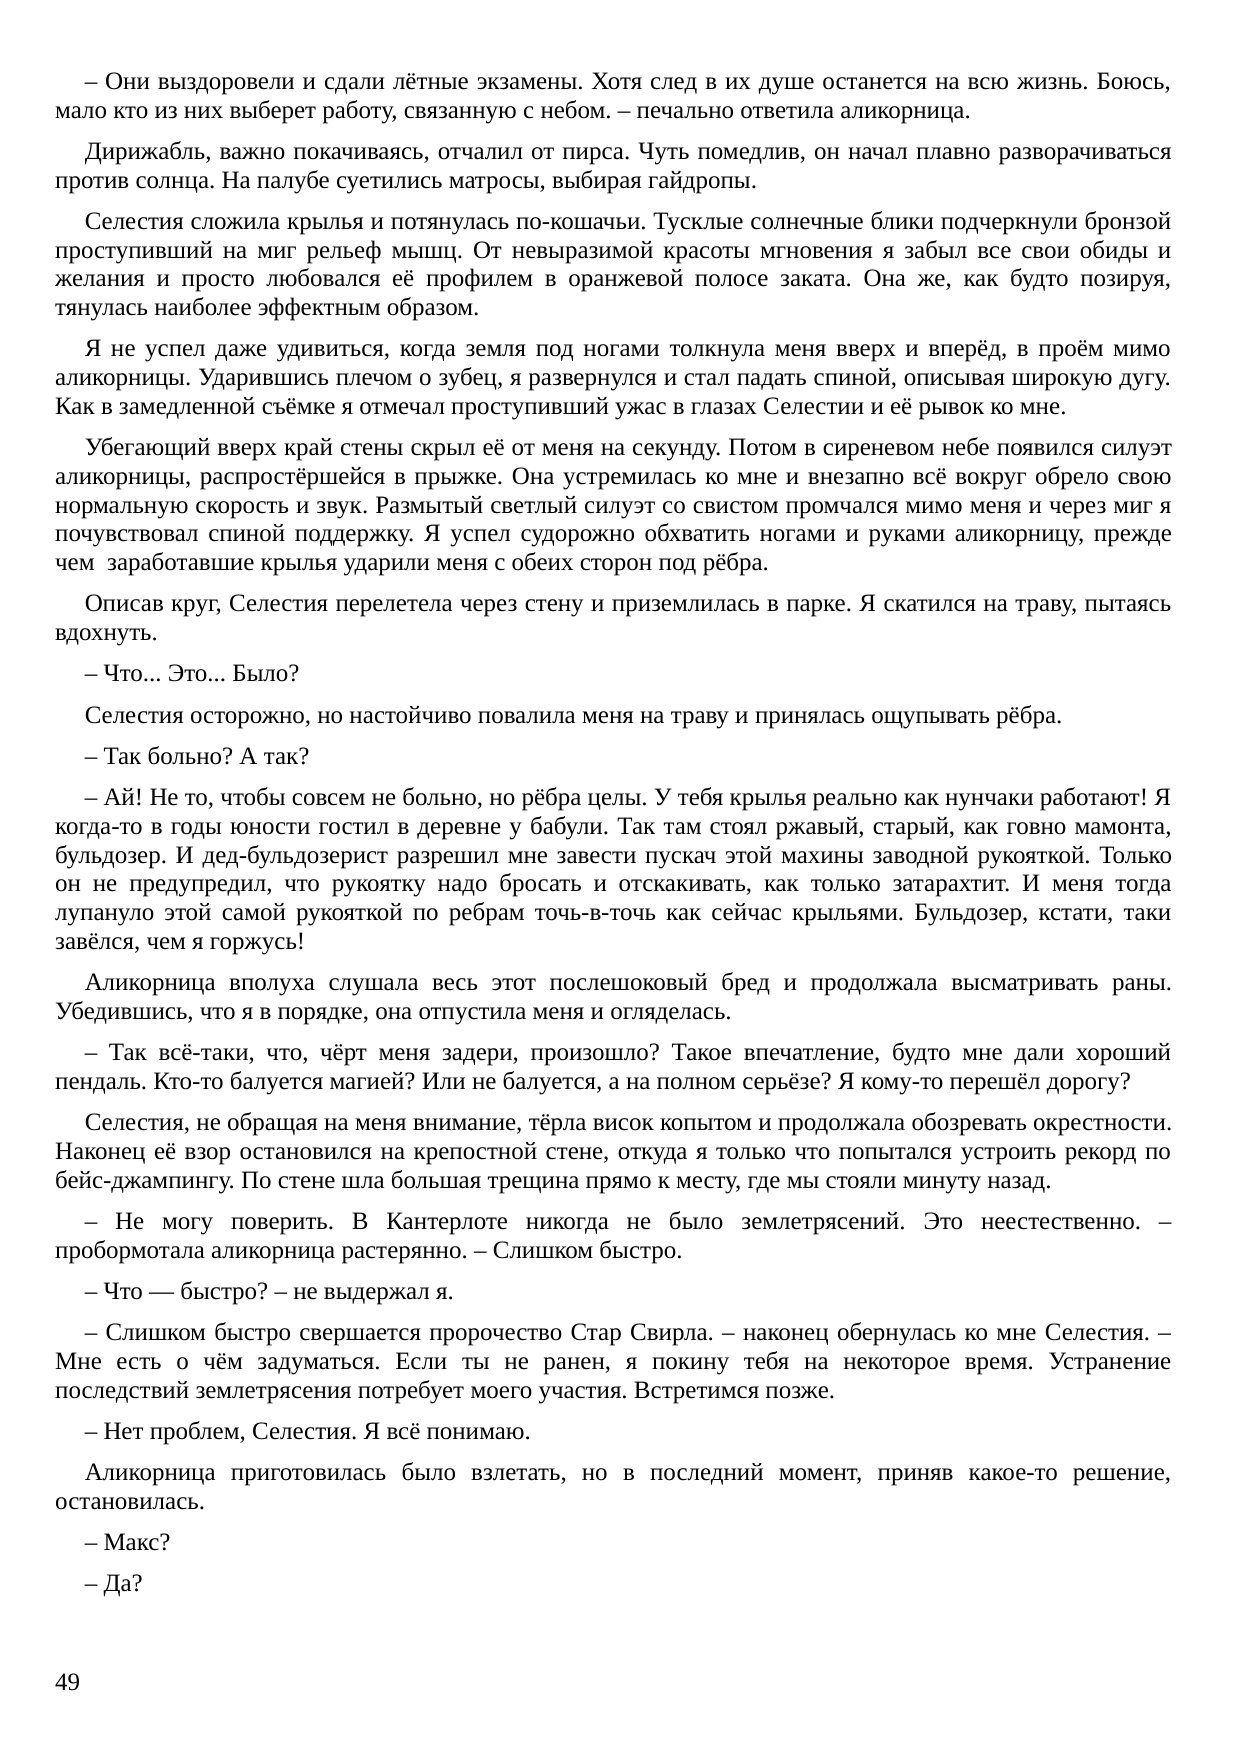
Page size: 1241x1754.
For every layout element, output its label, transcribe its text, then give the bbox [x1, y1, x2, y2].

text Дирижабль, важно покачиваясь, отчалил от пирса. Чуть помедлив, он начал плавно разворачиваться против солнца. На палубе суетились матросы, выбирая гайдропы. [55, 136, 1173, 193]
text Убегающий вверх край стены скрыл её от меня на секунду. Потом в сиреневом небе появился силуэт аликорницы, распростёршейся в прыжке. Она устремилась ко мне и внезапно всё вокруг обрело свою нормальную скорость и звук. Размытый светлый силуэт со свистом промчался мимо меня и через миг я почувствовал спиной поддержку. Я успел судорожно обхватить ногами и руками аликорницу, прежде чем заработавшие крылья ударили меня с обеих сторон под рёбра. [55, 432, 1173, 576]
text – Что... Это... Было? [55, 658, 1173, 687]
text – Они выздоровели и сдали лётные экзамены. Хотя след в их душе останется на всю жизнь. Боюсь, мало кто из них выберет работу, связанную с небом. – печально ответила аликорница. [55, 66, 1173, 123]
text – Не могу поверить. В Кантерлоте никогда не было землетрясений. Это неестественно. – пробормотала аликорница растерянно. – Слишком быстро. [55, 1206, 1173, 1263]
text Аликорница приготовилась было взлетать, но в последний момент, приняв какое-то решение, остановилась. [55, 1457, 1173, 1515]
text – Так больно? А так? [55, 741, 1173, 770]
text – Слишком быстро свершается пророчество Стар Свирла. – наконец обернулась ко мне Селестия. – Мне есть о чём задуматься. Если ты не ранен, я покину тебя на некоторое время. Устранение последствий землетрясения потребует моего участия. Встретимся позже. [55, 1317, 1173, 1403]
text Аликорница вполуха слушала весь этот послешоковый бред и продолжала высматривать раны. Убедившись, что я в порядке, она отпустила меня и огляделась. [55, 967, 1173, 1025]
text Селестия осторожно, но настойчиво повалила меня на траву и принялась ощупывать рёбра. [55, 700, 1173, 728]
text – Ай! Не то, чтобы совсем не больно, но рёбра целы. У тебя крылья реально как нунчаки работают! Я когда-то в годы юности гостил в деревне у бабули. Так там стоял ржавый, старый, как говно мамонта, бульдозер. И дед-бульдозерист разрешил мне завести пускач этой махины заводной рукояткой. Только он не предупредил, что рукоятку надо бросать и отскакивать, как только затарахтит. И меня тогда лупануло этой самой рукояткой по ребрам точь-в-точь как сейчас крыльями. Бульдозер, кстати, таки завёлся, чем я горжусь! [55, 782, 1173, 955]
text Селестия, не обращая на меня внимание, тёрла висок копытом и продолжала обозревать окрестности. Наконец её взор остановился на крепостной стене, откуда я только что попытался устроить рекорд по бейс-джампингу. По стене шла большая трещина прямо к месту, где мы стояли минуту назад. [55, 1107, 1173, 1193]
text Описав круг, Селестия перелетела через стену и приземлилась в парке. Я скатился на траву, пытаясь вдохнуть. [55, 588, 1173, 646]
text – Нет проблем, Селестия. Я всё понимаю. [55, 1416, 1173, 1445]
text – Что — быстро? – не выдержал я. [55, 1276, 1173, 1305]
text – Да? [55, 1568, 1173, 1597]
text – Так всё-таки, что, чёрт меня задери, произошло? Такое впечатление, будто мне дали хороший пендаль. Кто-то балуется магией? Или не балуется, а на полном серьёзе? Я кому-то перешёл дорогу? [55, 1037, 1173, 1095]
text Я не успел даже удивиться, когда земля под ногами толкнула меня вверх и вперёд, в проём мимо аликорницы. Ударившись плечом о зубец, я развернулся и стал падать спиной, описывая широкую дугу. Как в замедленной съёмке я отмечал проступивший ужас в глазах Селестии и её рывок ко мне. [55, 333, 1173, 420]
text – Макс? [55, 1527, 1173, 1556]
text Селестия сложила крылья и потянулась по-кошачьи. Тусклые солнечные блики подчеркнули бронзой проступивший на миг рельеф мышц. От невыразимой красоты мгновения я забыл все свои обиды и желания и просто любовался её профилем в оранжевой полосе заката. Она же, как будто позируя, тянулась наиболее эффектным образом. [55, 206, 1173, 321]
